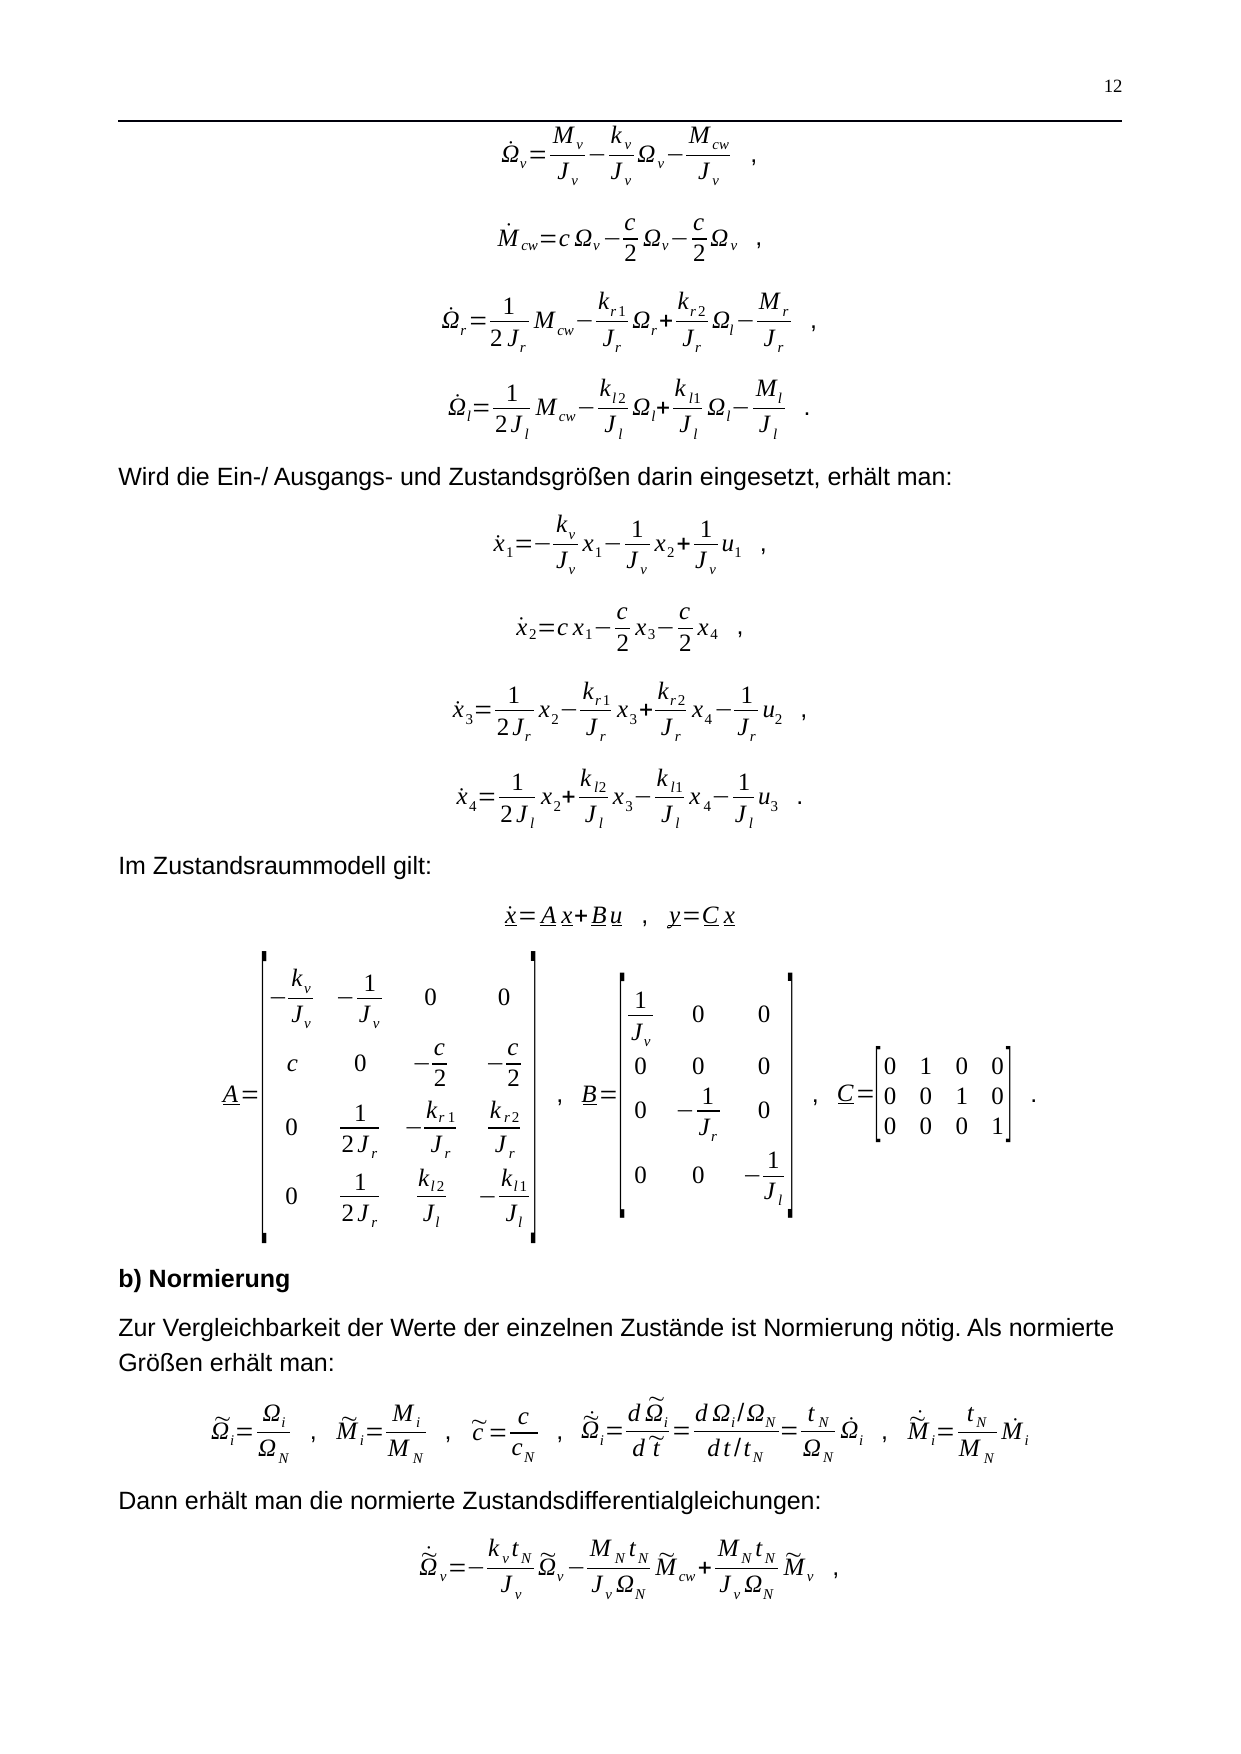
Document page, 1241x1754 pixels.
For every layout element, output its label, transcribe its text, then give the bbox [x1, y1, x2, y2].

text , [118, 598, 1122, 657]
text Dann erhält man die normierte Zustandsdifferentialgleichungen: [118, 1486, 1122, 1515]
text , [118, 209, 1122, 268]
text Wird die Ein-/ Ausgangs- und Zustandsgrößen darin eingesetzt, erhält man: [118, 462, 1122, 491]
text . [118, 764, 1122, 831]
text , [118, 288, 1122, 355]
text ,,,, [118, 1397, 1122, 1466]
text Zur Vergleichbarkeit der Werte der einzelnen Zustände ist Normierung nötig. Als normierte Größen erhält man: [118, 1313, 1122, 1376]
text , [118, 122, 1122, 188]
text , [118, 677, 1122, 744]
text , [118, 900, 1122, 929]
text ,,. [118, 949, 1122, 1244]
text Im Zustandsraummodell gilt: [118, 851, 1122, 880]
text b) Normierung [118, 1264, 1122, 1293]
text , [118, 1535, 1122, 1602]
text , [118, 511, 1122, 577]
text . [118, 375, 1122, 442]
